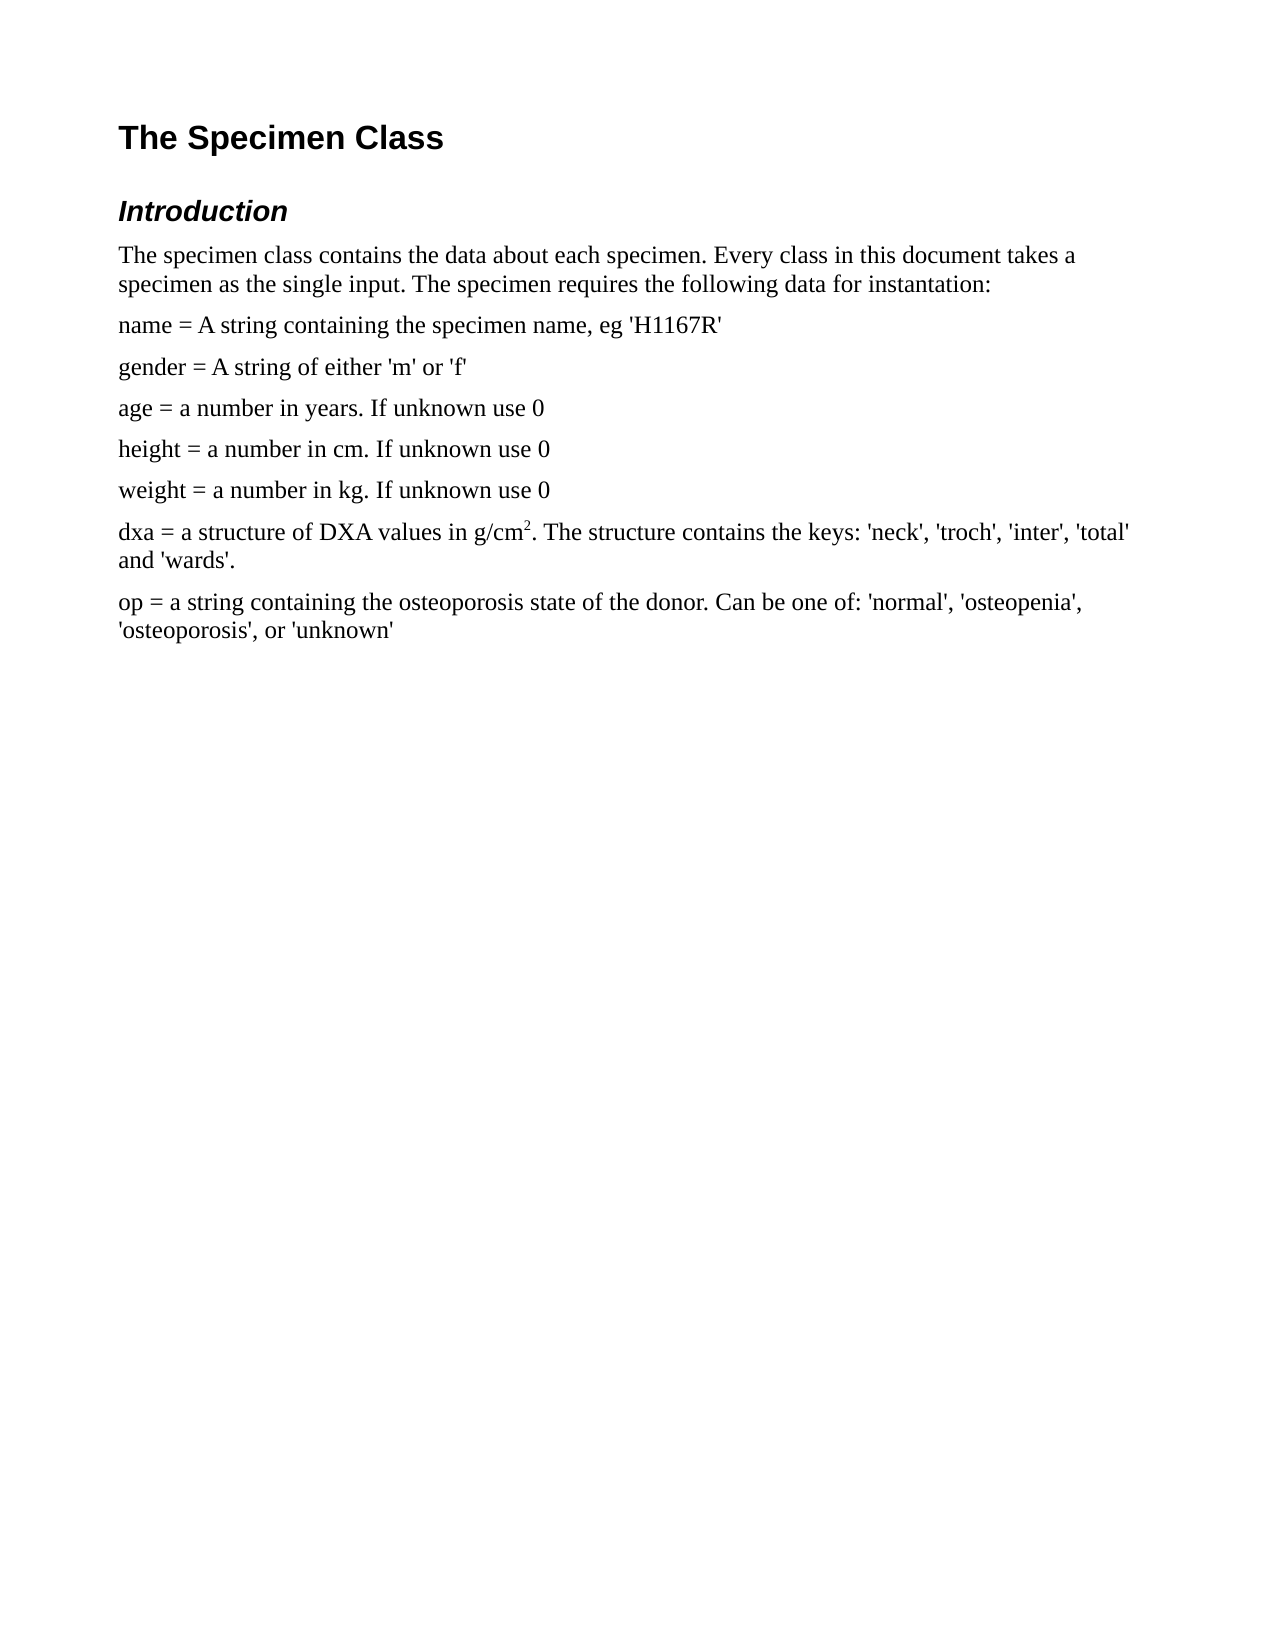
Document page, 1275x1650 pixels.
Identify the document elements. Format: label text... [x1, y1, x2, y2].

text height = a number in cm. If unknown use 0 [118, 434, 1157, 463]
subtitle The Specimen Class [118, 118, 1157, 157]
subtitle Introduction [118, 194, 1157, 228]
text gender = A string of either 'm' or 'f' [118, 352, 1157, 380]
text op = a string containing the osteoporosis state of the donor. Can be one of: 'normal', 'osteopenia', 'osteoporosis', or 'unknown' [118, 587, 1157, 644]
text name = A string containing the specimen name, eg 'H1167R' [118, 310, 1157, 339]
text weight = a number in kg. If unknown use 0 [118, 475, 1157, 504]
text age = a number in years. If unknown use 0 [118, 393, 1157, 422]
text dxa = a structure of DXA values in g/cm2. The structure contains the keys: 'neck', 'troch', 'inter', 'total' and 'wards'. [118, 517, 1157, 574]
text The specimen class contains the data about each specimen. Every class in this document takes a specimen as the single input. The specimen requires the following data for instantation: [118, 240, 1157, 298]
